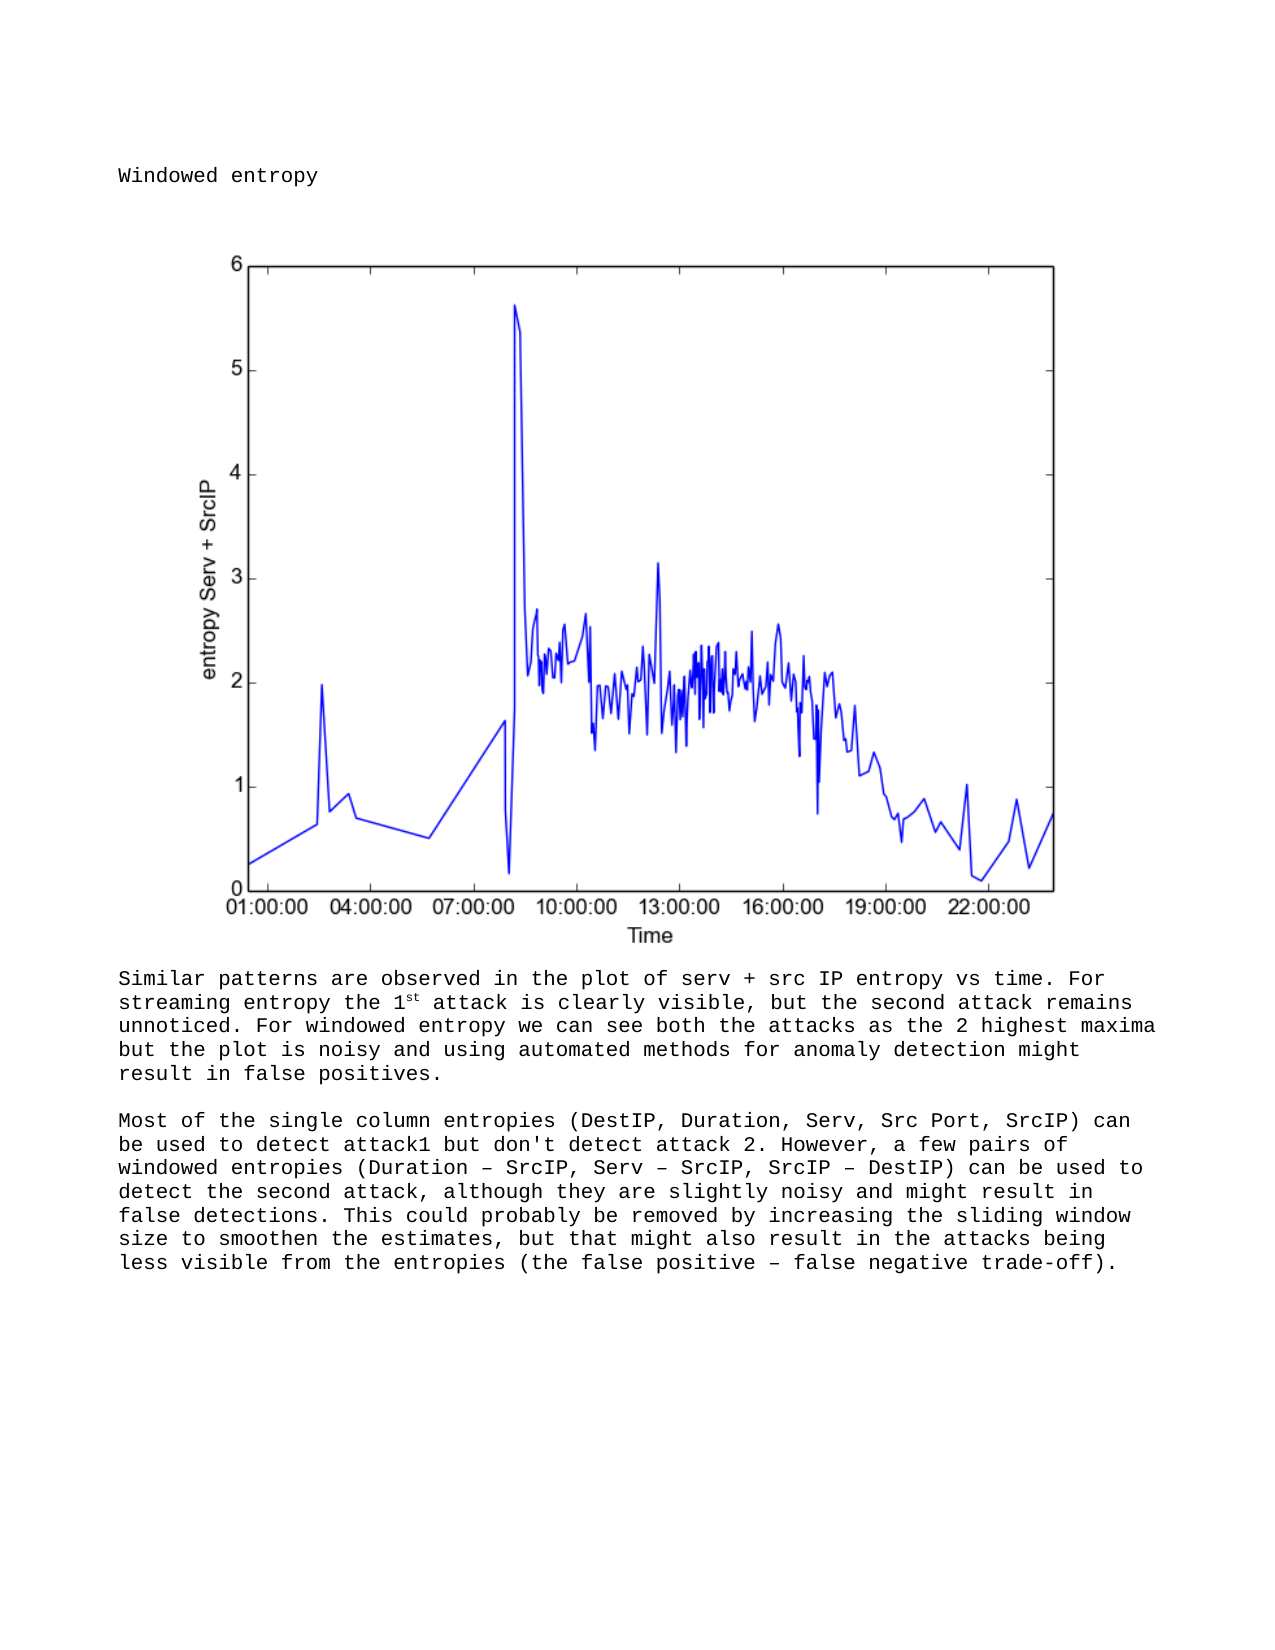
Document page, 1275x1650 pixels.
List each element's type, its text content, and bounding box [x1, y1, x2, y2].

text Most of the single column entropies (DestIP, Duration, Serv, Src Port, SrcIP) can be used to detect attack1 but don't detect attack 2. However, a few pairs of windowed entropies (Duration – SrcIP, Serv – SrcIP, SrcIP – DestIP) can be used to detect the second attack, although they are slightly noisy and might result in false detections. This could probably be removed by increasing the sliding window size to smoothen the estimates, but that might also result in the attacks being less visible from the entropies (the false positive – false negative trade-off). [118, 1110, 1157, 1276]
text Windowed entropy [118, 165, 1157, 189]
picture [118, 189, 1157, 969]
text Similar patterns are observed in the plot of serv + src IP entropy vs time. For streaming entropy the 1st attack is clearly visible, but the second attack remains unnoticed. For windowed entropy we can see both the attacks as the 2 highest maxima but the plot is noisy and using automated methods for anomaly detection might result in false positives. [118, 969, 1157, 1086]
